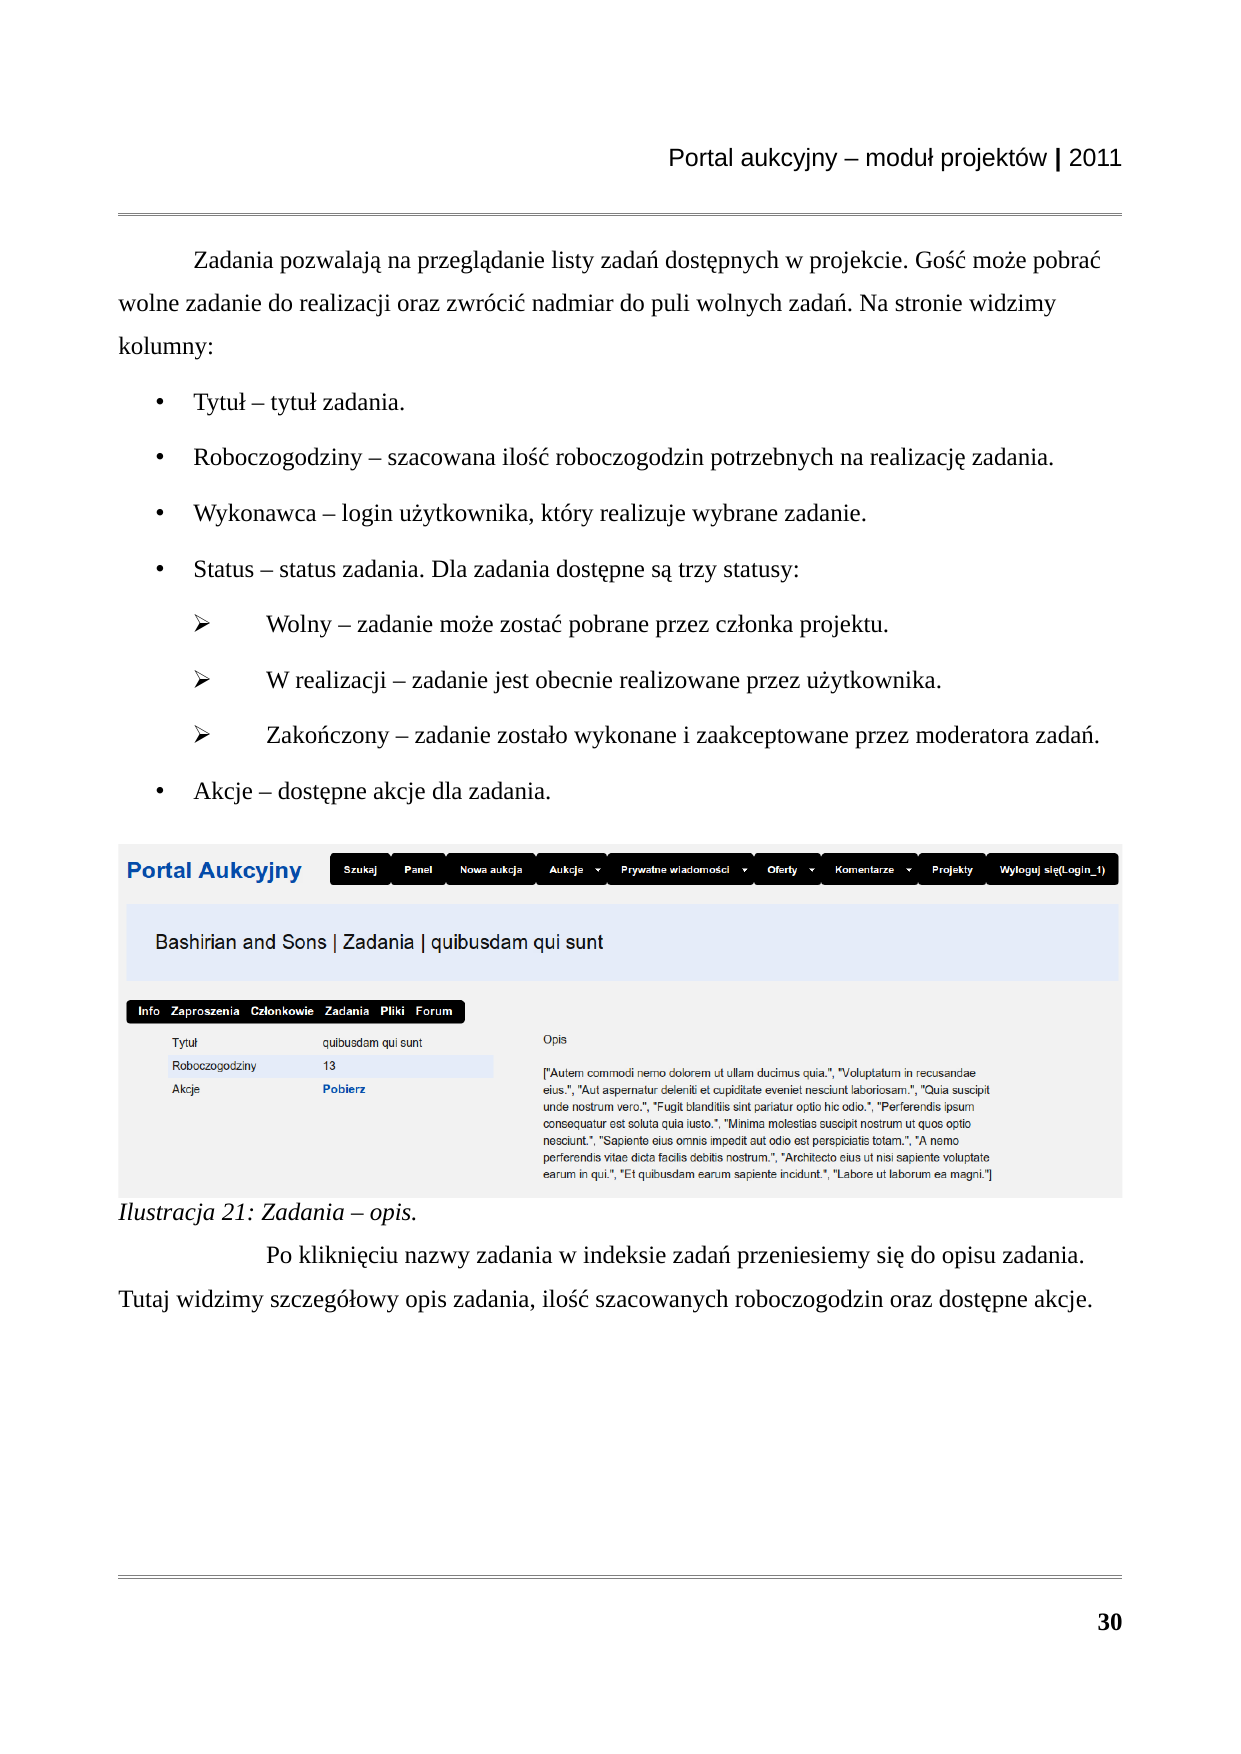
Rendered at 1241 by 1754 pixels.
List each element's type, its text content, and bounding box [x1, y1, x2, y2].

list Akcje – dostępne akcje dla zadania. [156, 776, 1122, 805]
list Wolny – zadanie może zostać pobrane przez członka projektu. [192, 609, 1122, 638]
picture [118, 844, 1123, 1198]
list Status – status zadania. Dla zadania dostępne są trzy statusy: [156, 554, 1122, 582]
list Zakończony – zadanie zostało wykonane i zaakceptowane przez moderatora zadań. [192, 721, 1122, 749]
list Roboczogodziny – szacowana ilość roboczogodzin potrzebnych na realizację zadania. [156, 442, 1122, 471]
text Ilustracja 21: Zadania – opis. [118, 1198, 1122, 1226]
text [118, 832, 1122, 844]
list W realizacji – zadanie jest obecnie realizowane przez użytkownika. [192, 665, 1122, 694]
text Po kliknięciu nazwy zadania w indeksie zadań przeniesiemy się do opisu zadania. Tutaj widzimy szczegółowy opis zadania, ilość szacowanych roboczogodzin oraz dostępne akcje. [118, 1226, 1122, 1312]
list Wykonawca – login użytkownika, który realizuje wybrane zadanie. [156, 498, 1122, 527]
text Zadania pozwalają na przeglądanie listy zadań dostępnych w projekcie. Gość może pobrać wolne zadanie do realizacji oraz zwrócić nadmiar do puli wolnych zadań. Na stronie widzimy kolumny: [118, 245, 1122, 360]
list Tytuł – tytuł zadania. [156, 387, 1122, 416]
